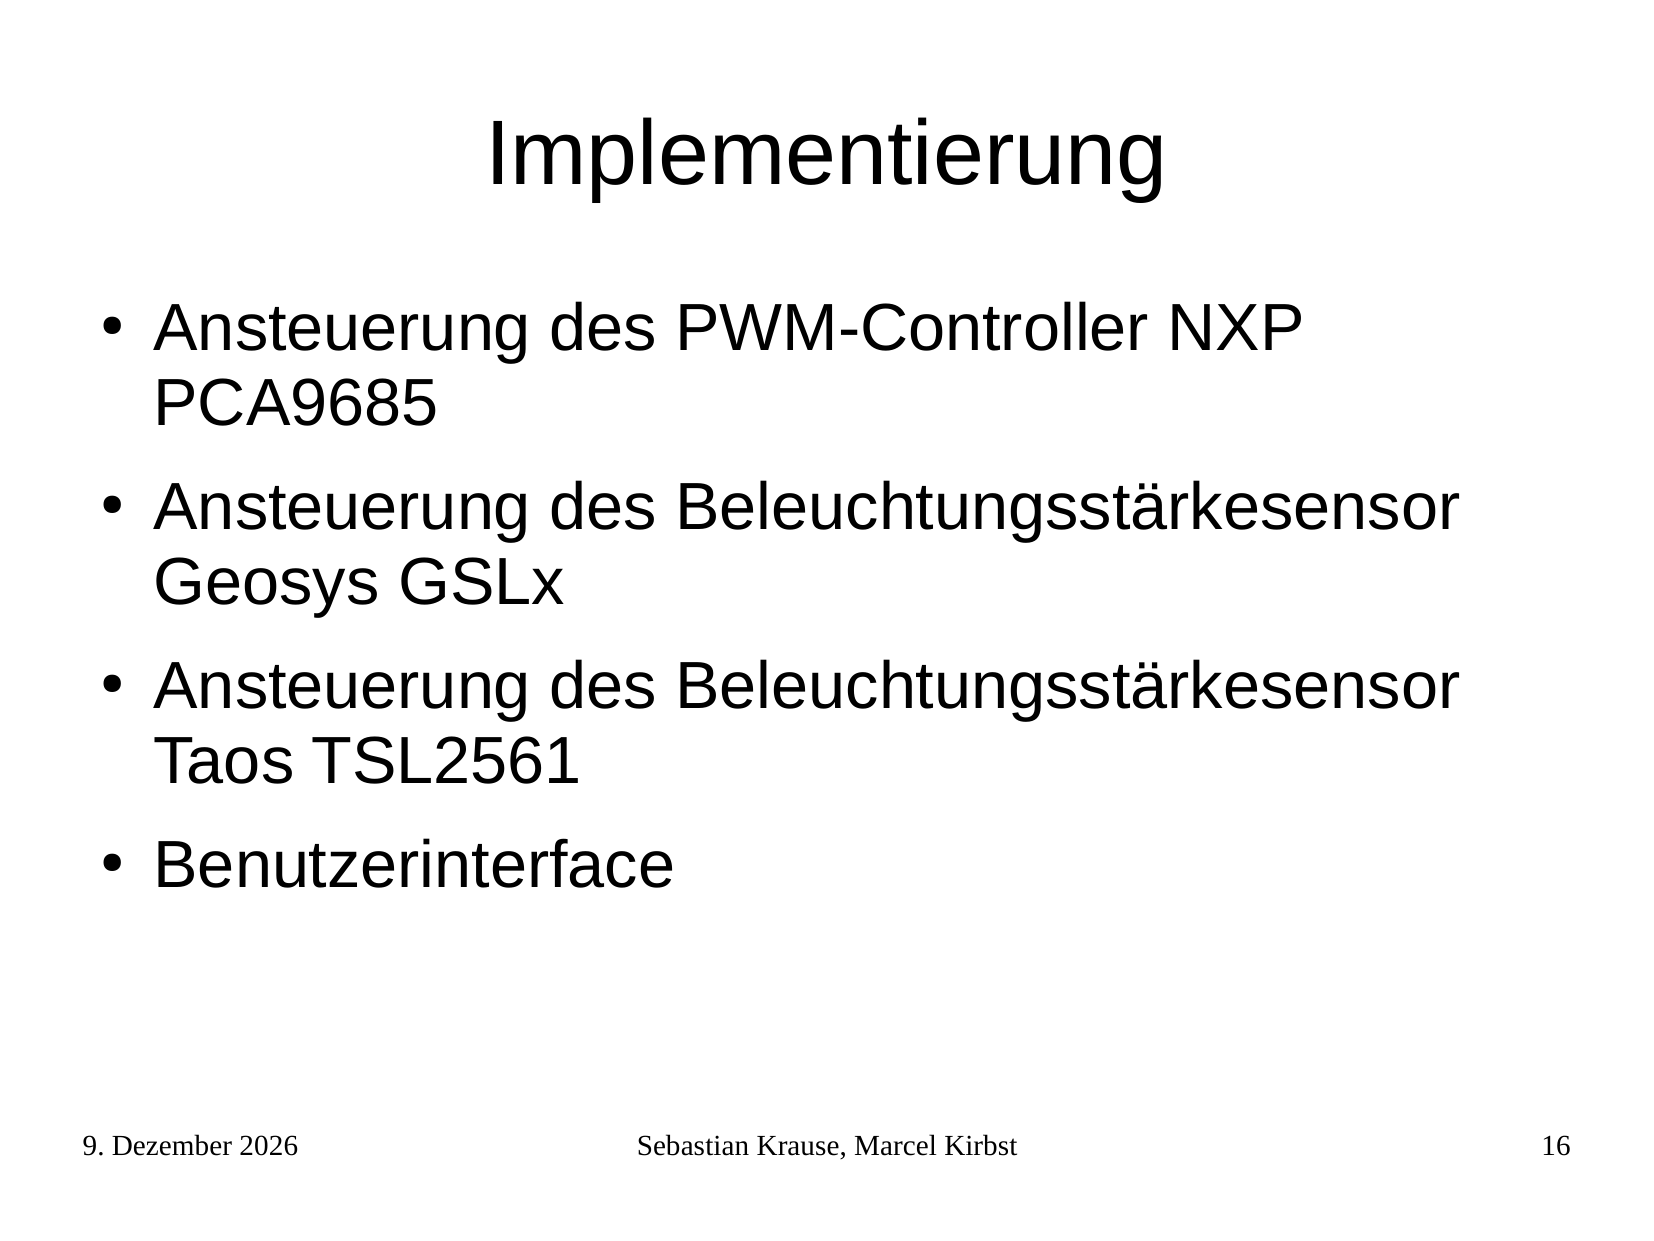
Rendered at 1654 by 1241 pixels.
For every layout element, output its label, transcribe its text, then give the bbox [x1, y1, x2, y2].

title Implementierung [82, 49, 1571, 257]
list Ansteuerung des PWM-Controller NXP PCA9685 Ansteuerung des Beleuchtungsstärkesensor Geosys GSLx Ansteuerung des Beleuchtungsstärkesensor Taos TSL2561 Benutzerinterface [82, 290, 1538, 1010]
